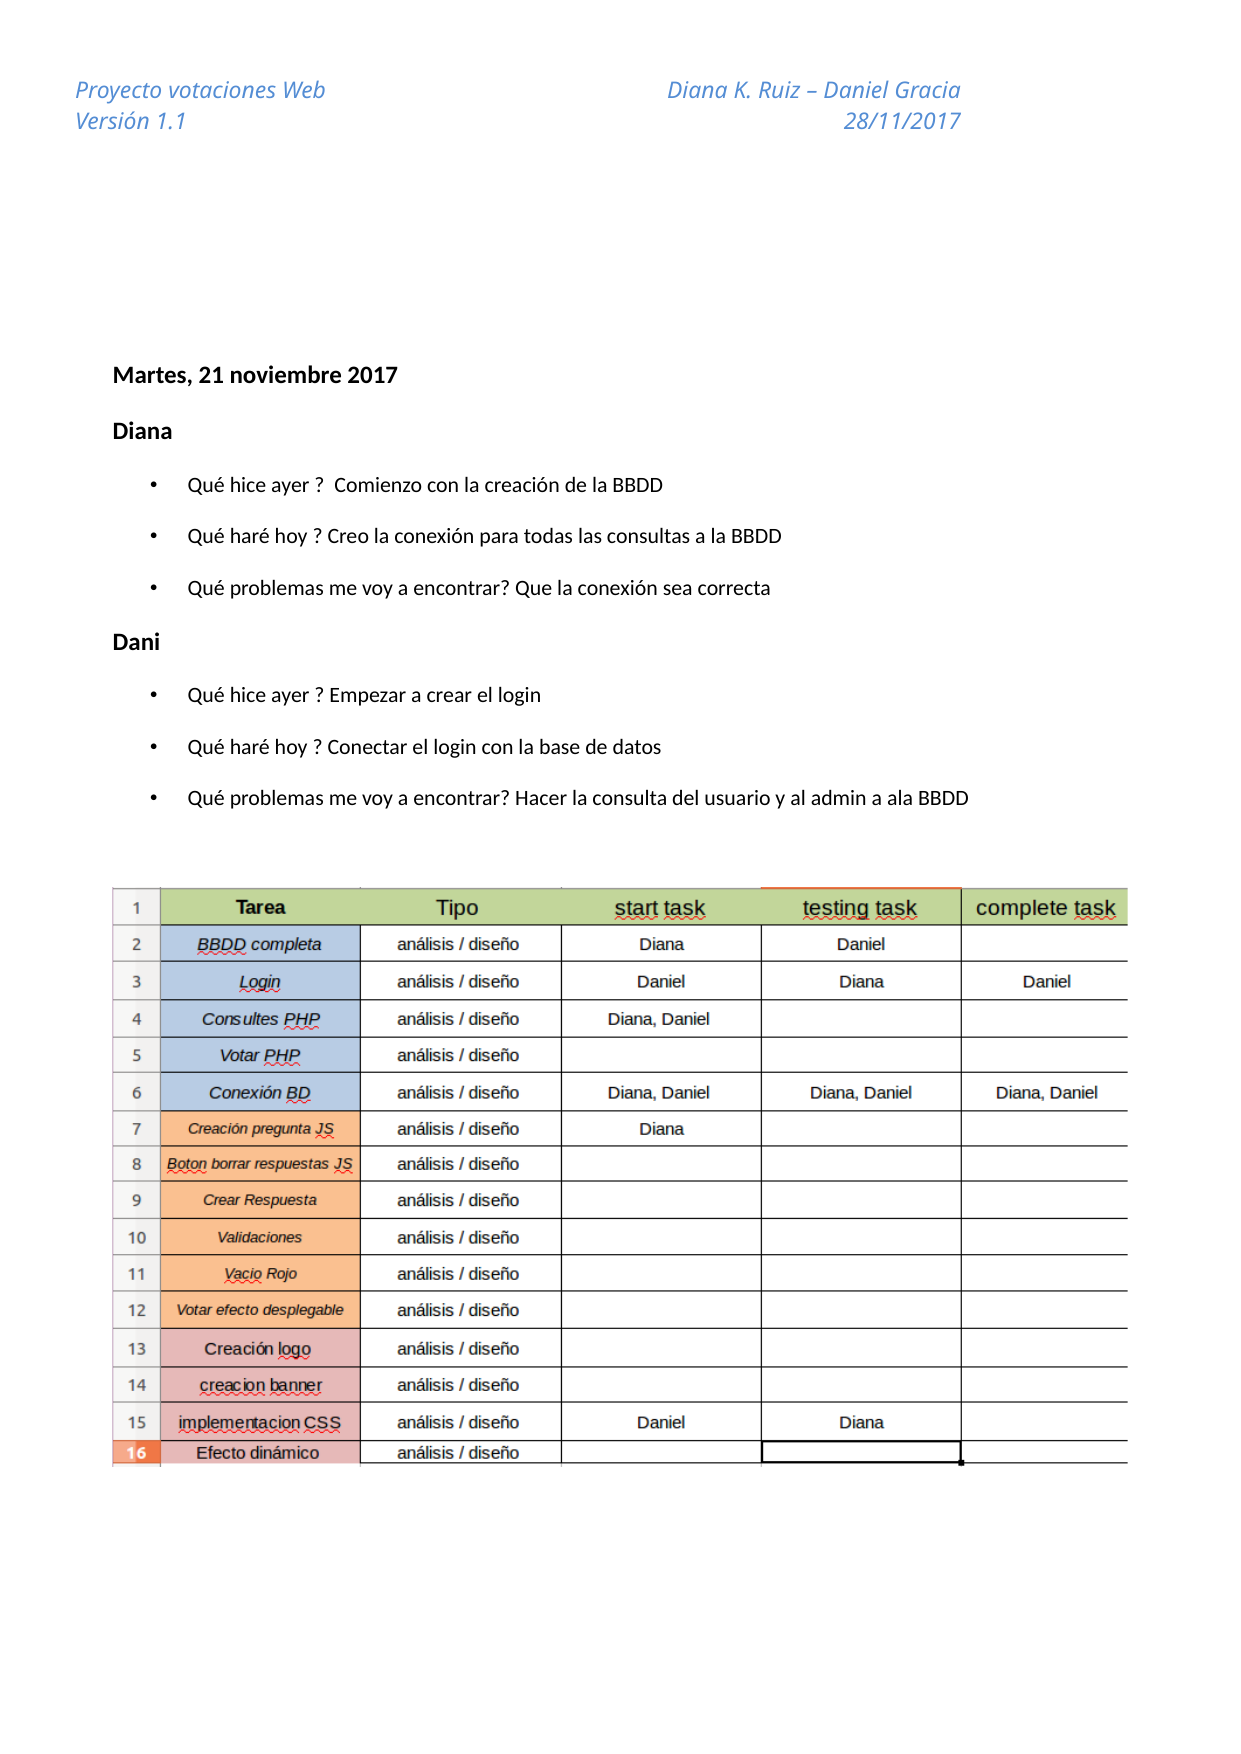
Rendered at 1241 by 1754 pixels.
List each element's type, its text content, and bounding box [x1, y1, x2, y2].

list Qué hice ayer ? Comienzo con la creación de la BBDD [150, 471, 1165, 498]
list Qué haré hoy ? Creo la conexión para todas las consultas a la BBDD [150, 523, 1165, 549]
picture [112, 887, 1128, 1467]
text Diana [112, 415, 1165, 446]
text Dani [112, 626, 1165, 656]
list Qué haré hoy ? Conectar el login con la base de datos [150, 733, 1165, 759]
list Qué problemas me voy a encontrar? Hacer la consulta del usuario y al admin a ala BBDD [150, 784, 1165, 811]
list Qué problemas me voy a encontrar? Que la conexión sea correcta [150, 574, 1165, 601]
text Martes, 21 noviembre 2017 [112, 359, 1165, 390]
list Qué hice ayer ? Empezar a crear el login [150, 681, 1165, 708]
